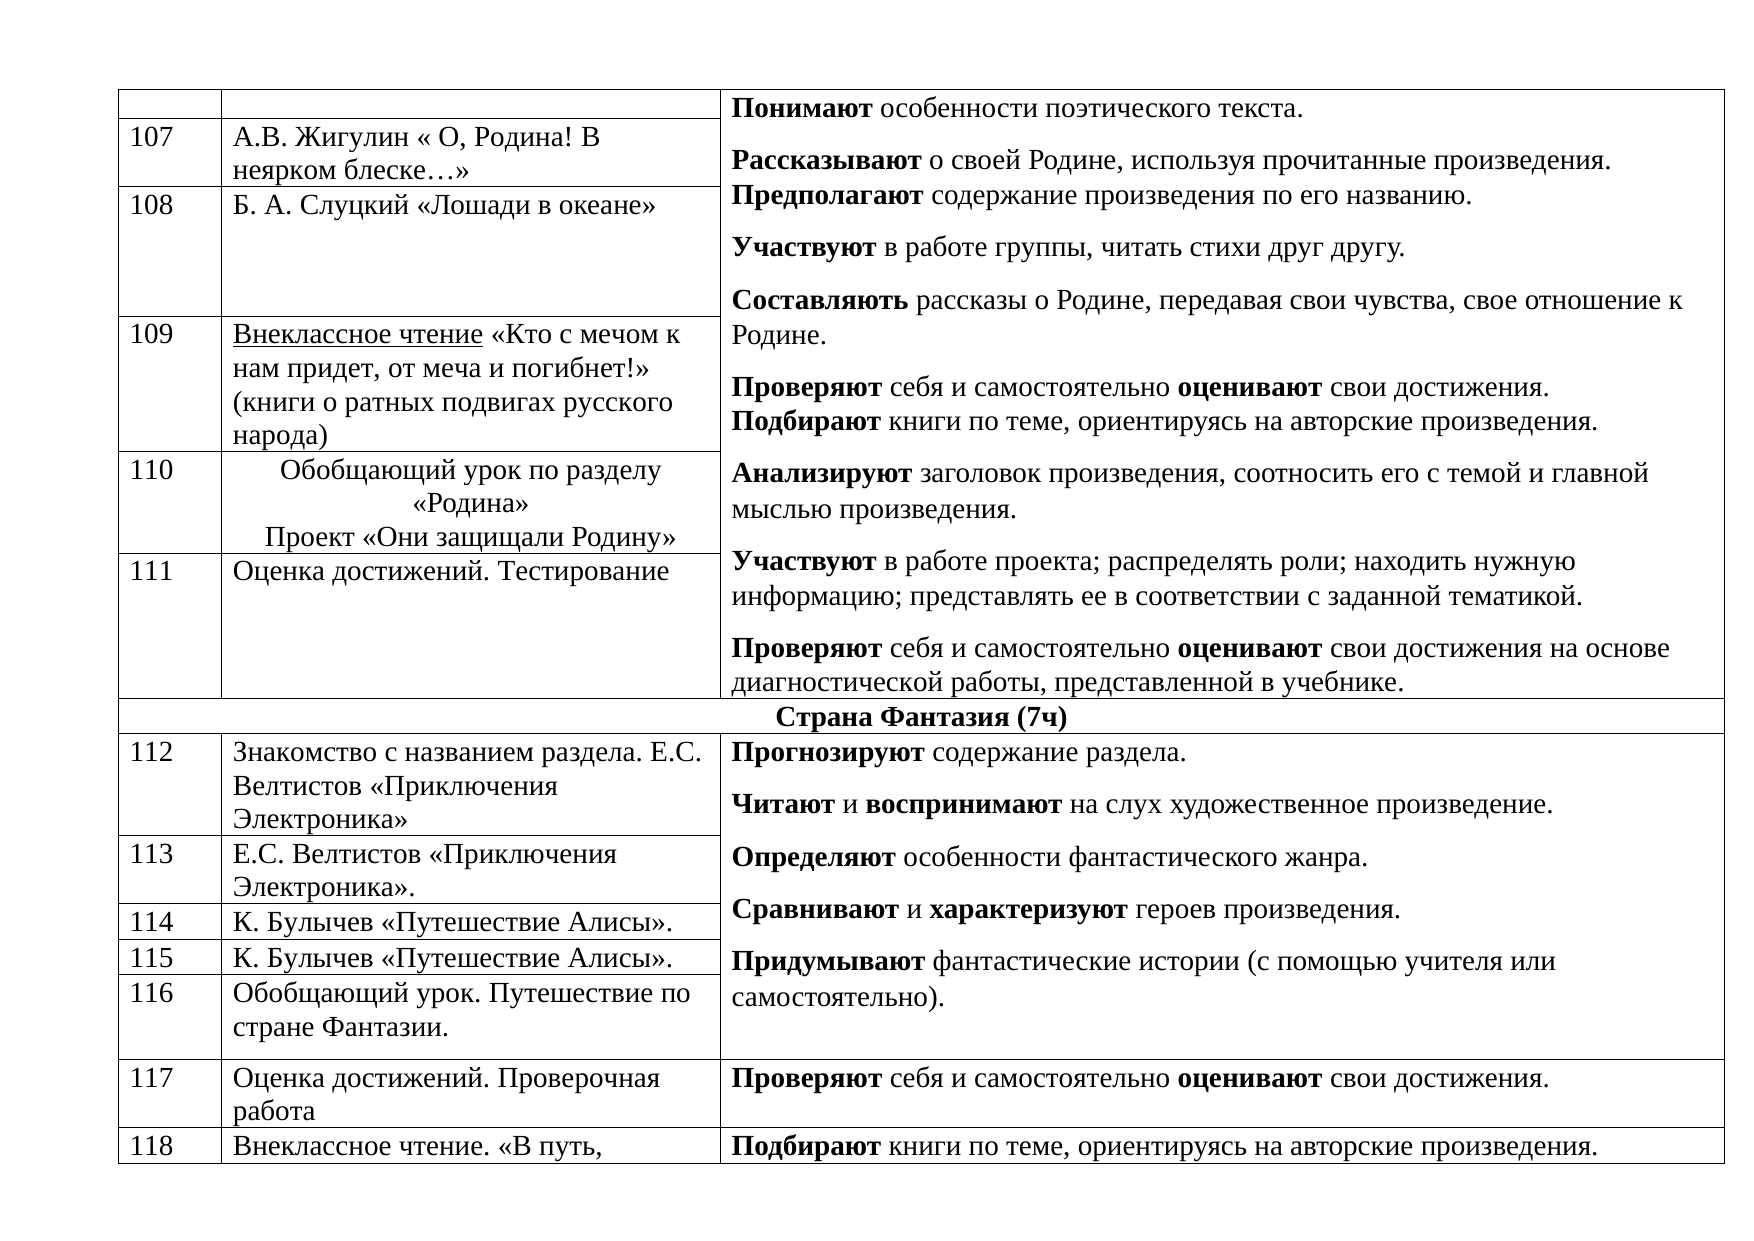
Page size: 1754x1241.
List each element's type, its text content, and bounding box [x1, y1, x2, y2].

table_cell 109 [119, 317, 221, 451]
table_cell Понимают особенности поэтического текста. Рассказывают о своей Родине, используя прочитанные произведения. Предполагают содержание произведения по его названию. Участвуют в работе группы, читать стихи друг другу. Составляють рассказы о Родине, передавая свои чувства, свое отношение к Родине. Проверяют себя и самостоятельно оценивают свои достижения. Подбирают книги по теме, ориентируясь на авторские произведения. Анализируют заголовок произведения, соотносить его с темой и главной мыслью произведения. Участвуют в работе проекта; распределять роли; находить нужную информацию; представлять ее в соответствии с заданной тематикой. Проверяют себя и самостоятельно оценивают свои достижения на основе диагностической работы, представленной в учебнике. [721, 90, 1724, 698]
table_cell 107 [119, 119, 221, 186]
table_cell 112 [119, 734, 221, 835]
table_cell [119, 90, 221, 118]
table_cell Б. А. Слуцкий «Лошади в океане» [222, 187, 720, 316]
table_cell Е.С. Велтистов «Приключения Электроника». [222, 836, 720, 903]
table_cell Подбирают книги по теме, ориентируясь на авторские произведения. [721, 1128, 1724, 1163]
table_cell Страна Фантазия (7ч) [119, 699, 1724, 733]
table_cell Обобщающий урок по разделу «Родина» Проект «Они защищали Родину» [222, 452, 720, 552]
table_cell К. Булычев «Путешествие Алисы». [222, 904, 720, 939]
table_cell [222, 90, 720, 118]
table_cell 111 [119, 554, 221, 698]
table_cell 108 [119, 187, 221, 316]
table_cell 117 [119, 1060, 221, 1127]
table_cell 116 [119, 975, 221, 1059]
table_cell А.В. Жигулин « О, Родина! В неярком блеске…» [222, 119, 720, 186]
table_cell Знакомство с названием раздела. Е.С. Велтистов «Приключения Электроника» [222, 734, 720, 835]
table_cell 118 [119, 1128, 221, 1163]
table_cell 115 [119, 940, 221, 974]
table_cell Внеклассное чтение «Кто с мечом к нам придет, от меча и погибнет!» (книги о ратных подвигах русского народа) [222, 317, 720, 451]
table_cell 113 [119, 836, 221, 903]
table_cell Проверяют себя и самостоятельно оценивают свои достижения. [721, 1060, 1724, 1127]
table_cell Прогнозируют содержание раздела. Читают и воспринимают на слух художественное произведение. Определяют особенности фантастического жанра. Сравнивают и характеризуют героев произведения. Придумывают фантастические истории (с помощью учителя или самостоятельно). [721, 734, 1724, 1059]
table_cell К. Булычев «Путешествие Алисы». [222, 940, 720, 974]
table_cell 110 [119, 452, 221, 552]
table_cell Обобщающий урок. Путешествие по стране Фантазии. [222, 975, 720, 1059]
table_cell Внеклассное чтение. «В путь, [222, 1128, 720, 1163]
table_cell Оценка достижений. Проверочная работа [222, 1060, 720, 1127]
table_cell 114 [119, 904, 221, 939]
table_cell Оценка достижений. Тестирование [222, 554, 720, 698]
